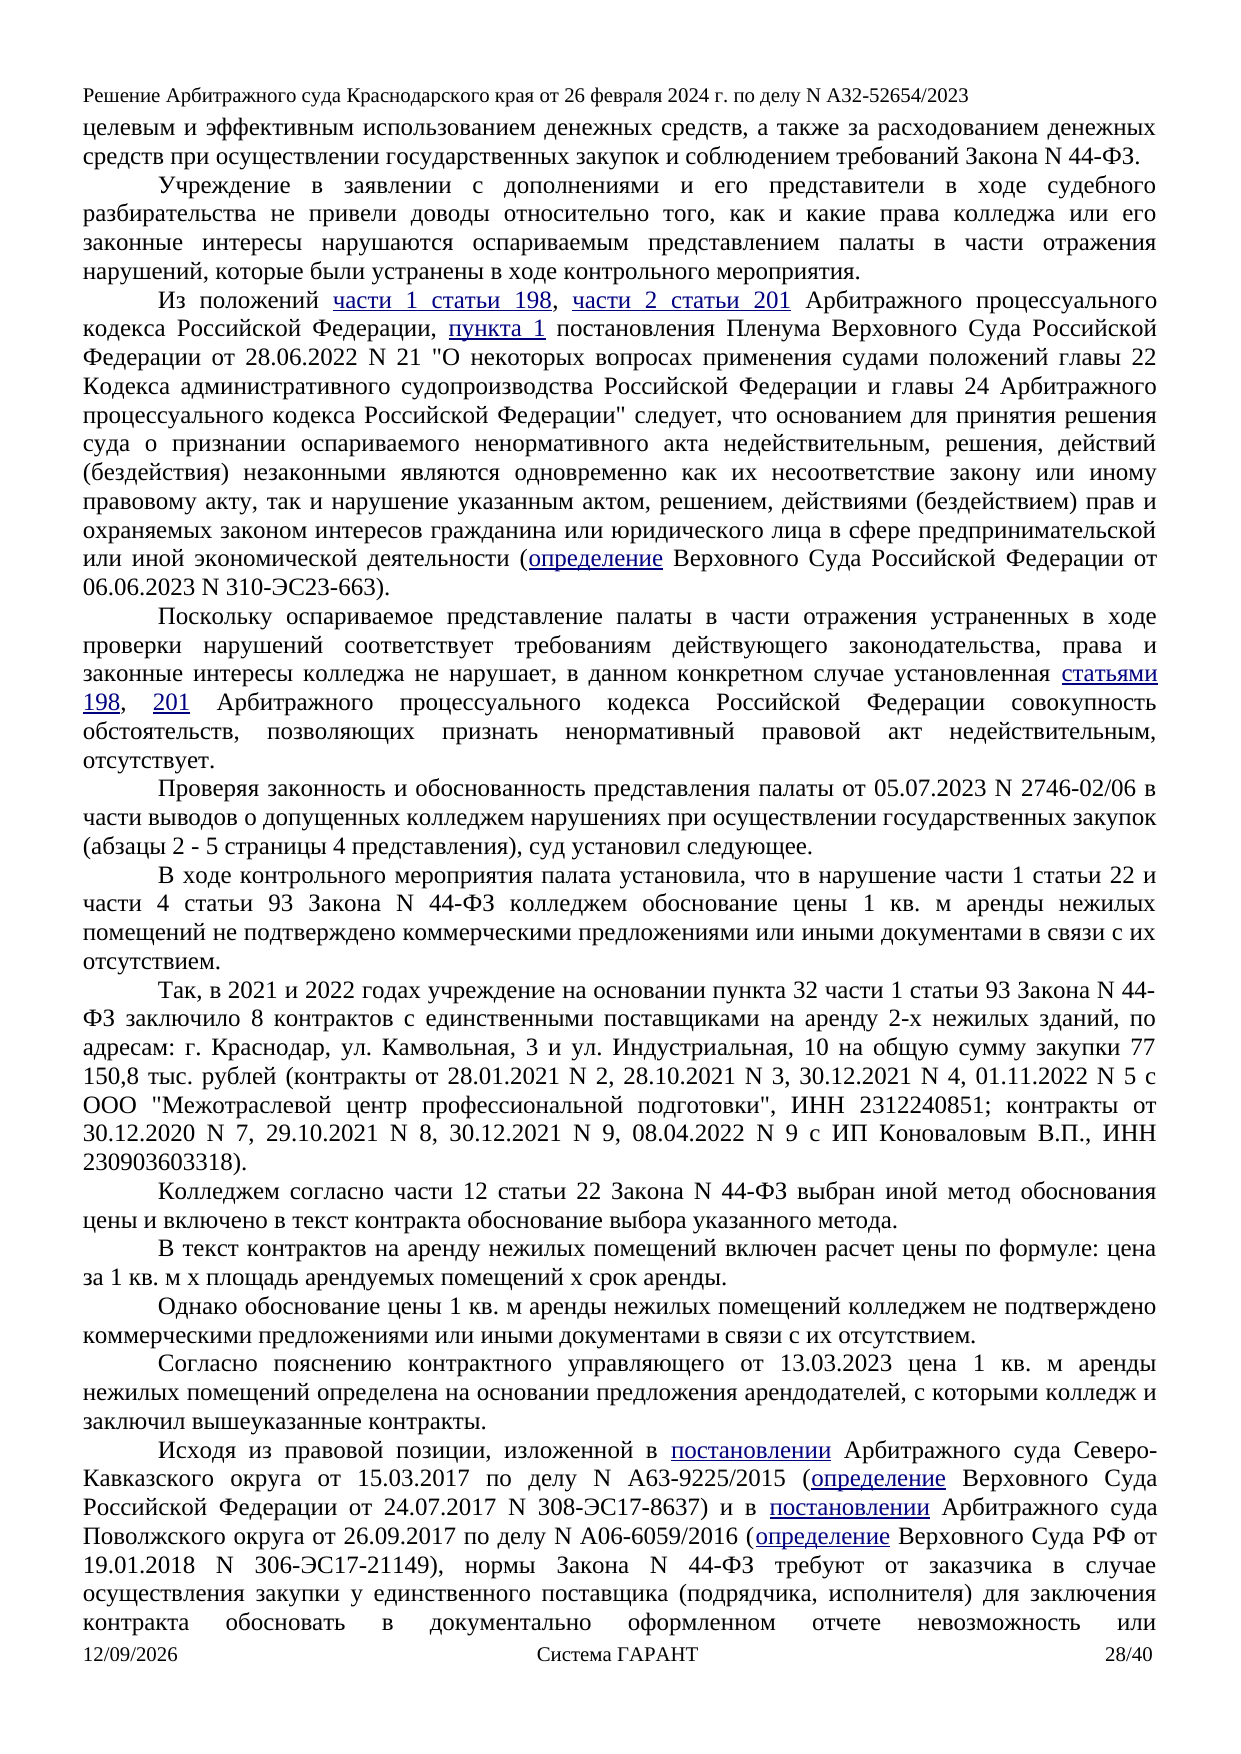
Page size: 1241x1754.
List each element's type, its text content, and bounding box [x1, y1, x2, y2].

text Учреждение в заявлении с дополнениями и его представители в ходе судебного разбирательства не привели доводы относительно того, как и какие права колледжа или его законные интересы нарушаются оспариваемым представлением палаты в части отражения нарушений, которые были устранены в ходе контрольного мероприятия. [83, 170, 1157, 285]
text Поскольку оспариваемое представление палаты в части отражения устраненных в ходе проверки нарушений соответствует требованиям действующего законодательства, права и законные интересы колледжа не нарушает, в данном конкретном случае установленная статьями 198, 201 Арбитражного процессуального кодекса Российской Федерации совокупность обстоятельств, позволяющих признать ненормативный правовой акт недействительным, отсутствует. [83, 601, 1157, 773]
text Так, в 2021 и 2022 годах учреждение на основании пункта 32 части 1 статьи 93 Закона N 44-ФЗ заключило 8 контрактов с единственными поставщиками на аренду 2-х нежилых зданий, по адресам: г. Краснодар, ул. Камвольная, 3 и ул. Индустриальная, 10 на общую сумму закупки 77 150,8 тыс. рублей (контракты от 28.01.2021 N 2, 28.10.2021 N 3, 30.12.2021 N 4, 01.11.2022 N 5 с ООО "Межотраслевой центр профессиональной подготовки", ИНН 2312240851; контракты от 30.12.2020 N 7, 29.10.2021 N 8, 30.12.2021 N 9, 08.04.2022 N 9 с ИП Коноваловым В.П., ИНН 230903603318). [83, 975, 1157, 1176]
text целевым и эффективным использованием денежных средств, а также за расходованием денежных средств при осуществлении государственных закупок и соблюдением требований Закона N 44-ФЗ. [83, 112, 1157, 170]
text Согласно пояснению контрактного управляющего от 13.03.2023 цена 1 кв. м аренды нежилых помещений определена на основании предложения арендодателей, с которыми колледж и заключил вышеуказанные контракты. [83, 1348, 1157, 1435]
text Однако обоснование цены 1 кв. м аренды нежилых помещений колледжем не подтверждено коммерческими предложениями или иными документами в связи с их отсутствием. [83, 1291, 1157, 1348]
text Из положений части 1 статьи 198, части 2 статьи 201 Арбитражного процессуального кодекса Российской Федерации, пункта 1 постановления Пленума Верховного Суда Российской Федерации от 28.06.2022 N 21 "О некоторых вопросах применения судами положений главы 22 Кодекса административного судопроизводства Российской Федерации и главы 24 Арбитражного процессуального кодекса Российской Федерации" следует, что основанием для принятия решения суда о признании оспариваемого ненормативного акта недействительным, решения, действий (бездействия) незаконными являются одновременно как их несоответствие закону или иному правовому акту, так и нарушение указанным актом, решением, действиями (бездействием) прав и охраняемых законом интересов гражданина или юридического лица в сфере предпринимательской или иной экономической деятельности (определение Верховного Суда Российской Федерации от 06.06.2023 N 310-ЭС23-663). [83, 285, 1157, 601]
text В ходе контрольного мероприятия палата установила, что в нарушение части 1 статьи 22 и части 4 статьи 93 Закона N 44-ФЗ колледжем обоснование цены 1 кв. м аренды нежилых помещений не подтверждено коммерческими предложениями или иными документами в связи с их отсутствием. [83, 860, 1157, 975]
text В текст контрактов на аренду нежилых помещений включен расчет цены по формуле: цена за 1 кв. м х площадь арендуемых помещений х срок аренды. [83, 1233, 1157, 1291]
text Колледжем согласно части 12 статьи 22 Закона N 44-ФЗ выбран иной метод обоснования цены и включено в текст контракта обоснование выбора указанного метода. [83, 1176, 1157, 1233]
text Исходя из правовой позиции, изложенной в постановлении Арбитражного суда Северо-Кавказского округа от 15.03.2017 по делу N А63-9225/2015 (определение Верховного Суда Российской Федерации от 24.07.2017 N 308-ЭС17-8637) и в постановлении Арбитражного суда Поволжского округа от 26.09.2017 по делу N А06-6059/2016 (определение Верховного Суда РФ от 19.01.2018 N 306-ЭС17-21149), нормы Закона N 44-ФЗ требуют от заказчика в случае осуществления закупки у единственного поставщика (подрядчика, исполнителя) для заключения контракта обосновать в документально оформленном отчете невозможность или [83, 1435, 1157, 1636]
text Проверяя законность и обоснованность представления палаты от 05.07.2023 N 2746-02/06 в части выводов о допущенных колледжем нарушениях при осуществлении государственных закупок (абзацы 2 - 5 страницы 4 представления), суд установил следующее. [83, 773, 1157, 860]
